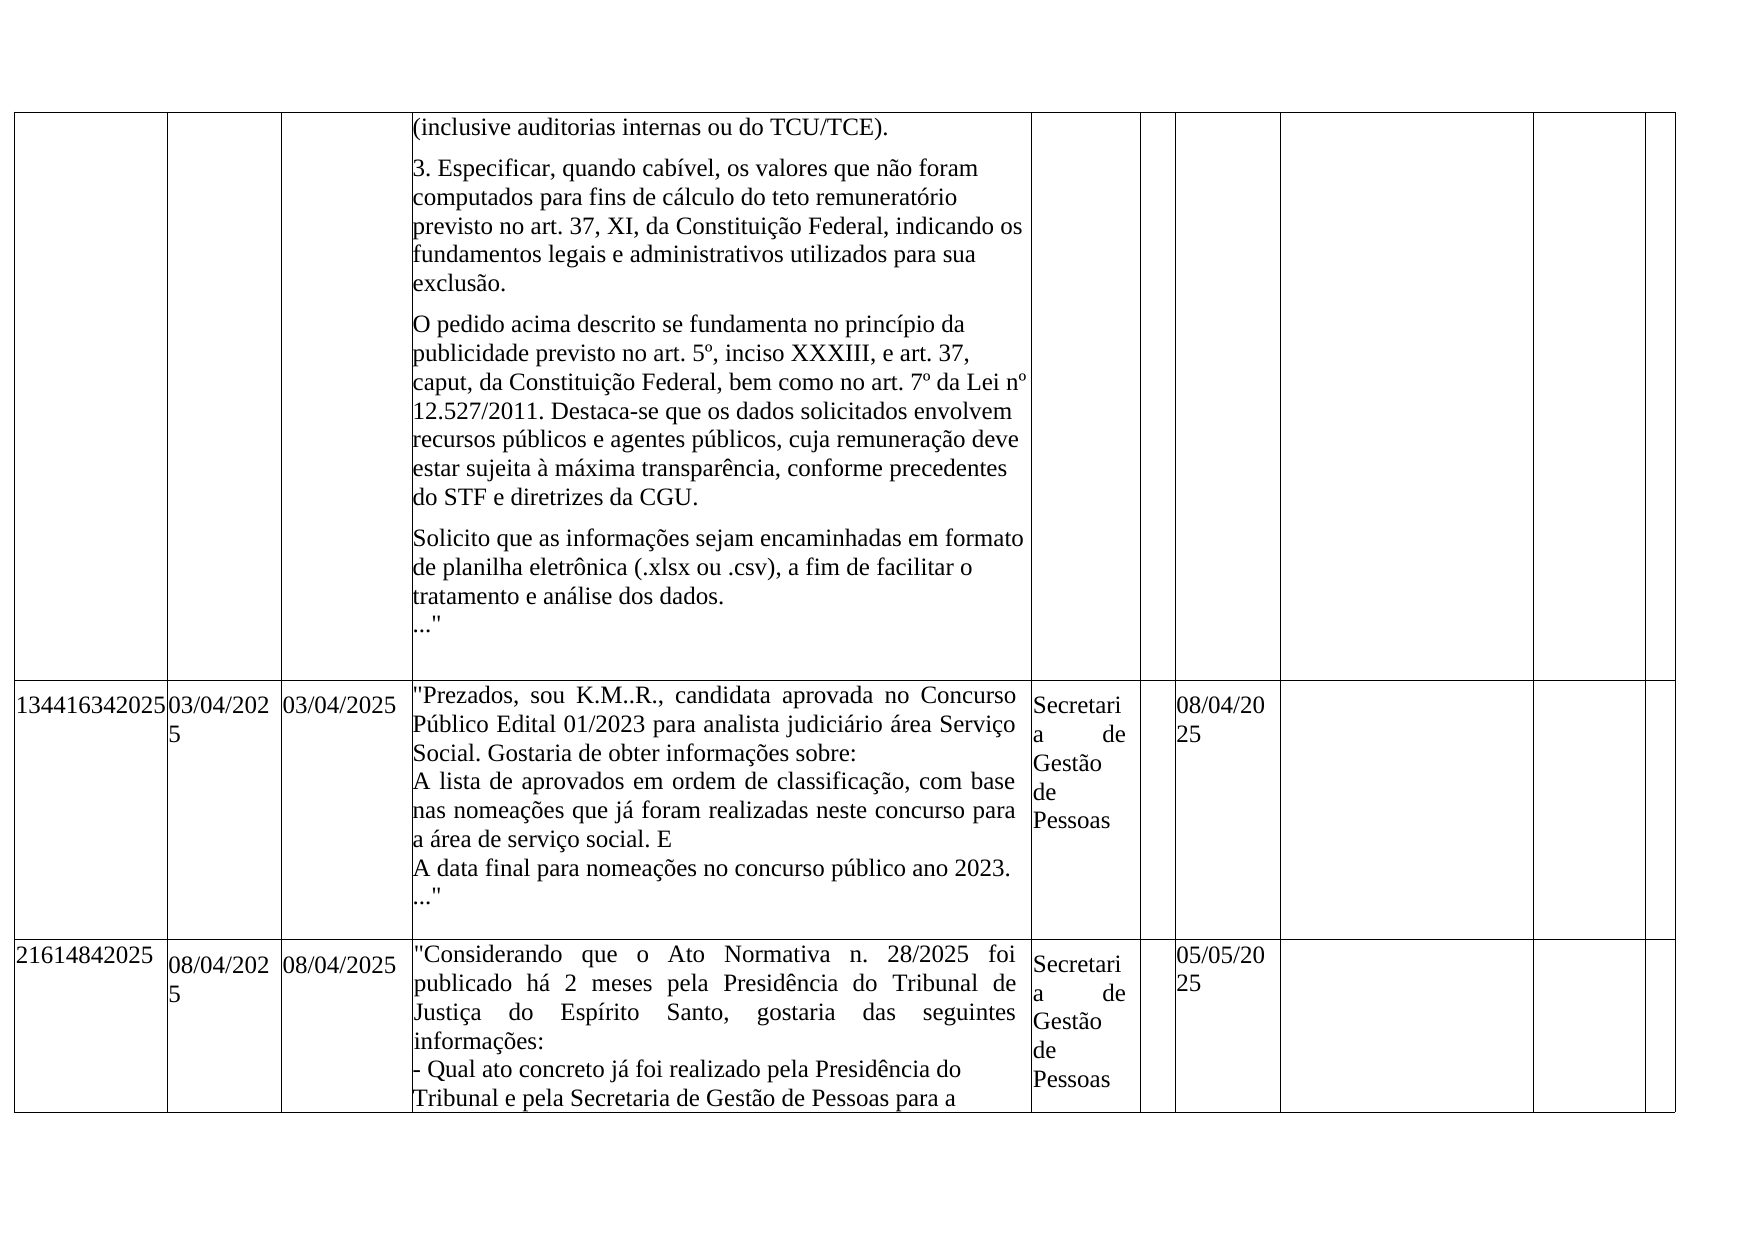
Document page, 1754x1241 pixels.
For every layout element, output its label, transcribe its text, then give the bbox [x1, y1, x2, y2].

table_cell [282, 113, 412, 679]
table_cell [1176, 113, 1280, 679]
table_cell "Prezados, sou K.M..R., candidata aprovada no Concurso Público Edital 01/2023 para analista judiciário área Serviço Social. Gostaria de obter informações sobre: A lista de aprovados em ordem de classificação, com base nas nomeações que já foram realizadas neste concurso para a área de serviço social. E A data final para nomeações no concurso público ano 2023. ..." [413, 681, 1031, 939]
table_cell [1032, 113, 1140, 679]
table_cell Secretaria de Gestão de Pessoas [1032, 681, 1140, 939]
table_cell [1281, 681, 1533, 939]
table_cell [1646, 113, 1675, 679]
table_cell 08/04/2025 [1176, 681, 1280, 939]
table_cell [168, 113, 281, 679]
table_cell [1141, 113, 1175, 679]
table_cell [1141, 681, 1175, 939]
table_cell 08/04/2025 [168, 940, 281, 1112]
table_cell 05/05/2025 [1176, 940, 1280, 1112]
table_cell [1646, 940, 1675, 1112]
table_cell "Considerando que o Ato Normativa n. 28/2025 foi publicado há 2 meses pela Presidência do Tribunal de Justiça do Espírito Santo, gostaria das seguintes informações: - Qual ato concreto já foi realizado pela Presidência do Tribunal e pela Secretaria de Gestão de Pessoas para a [413, 940, 1031, 1112]
table_cell [1534, 681, 1645, 939]
table_cell [1676, 112, 1745, 679]
table_cell 03/04/2025 [282, 681, 412, 939]
table_cell [1676, 680, 1745, 939]
table_cell [15, 113, 167, 679]
table_cell [1281, 940, 1533, 1112]
table_cell [1534, 940, 1645, 1112]
table_cell Secretaria de Gestão de Pessoas [1032, 940, 1140, 1112]
table_cell [1141, 940, 1175, 1112]
table_cell 21614842025 [15, 940, 167, 1112]
table_cell (inclusive auditorias internas ou do TCU/TCE). 3. Especificar, quando cabível, os valores que não foram computados para fins de cálculo do teto remuneratório previsto no art. 37, XI, da Constituição Federal, indicando os fundamentos legais e administrativos utilizados para sua exclusão. O pedido acima descrito se fundamenta no princípio da publicidade previsto no art. 5º, inciso XXXIII, e art. 37, caput, da Constituição Federal, bem como no art. 7º da Lei nº 12.527/2011. Destaca-se que os dados solicitados envolvem recursos públicos e agentes públicos, cuja remuneração deve estar sujeita à máxima transparência, conforme precedentes do STF e diretrizes da CGU. Solicito que as informações sejam encaminhadas em formato de planilha eletrônica (.xlsx ou .csv), a fim de facilitar o tratamento e análise dos dados. ..." [413, 113, 1031, 679]
table_cell 08/04/2025 [282, 940, 412, 1112]
table_cell [1676, 939, 1745, 1112]
table_cell [1281, 113, 1533, 679]
table_cell [1534, 113, 1645, 679]
table_cell [1646, 681, 1675, 939]
table_cell 03/04/2025 [168, 681, 281, 939]
table_cell 134416342025 [15, 681, 167, 939]
